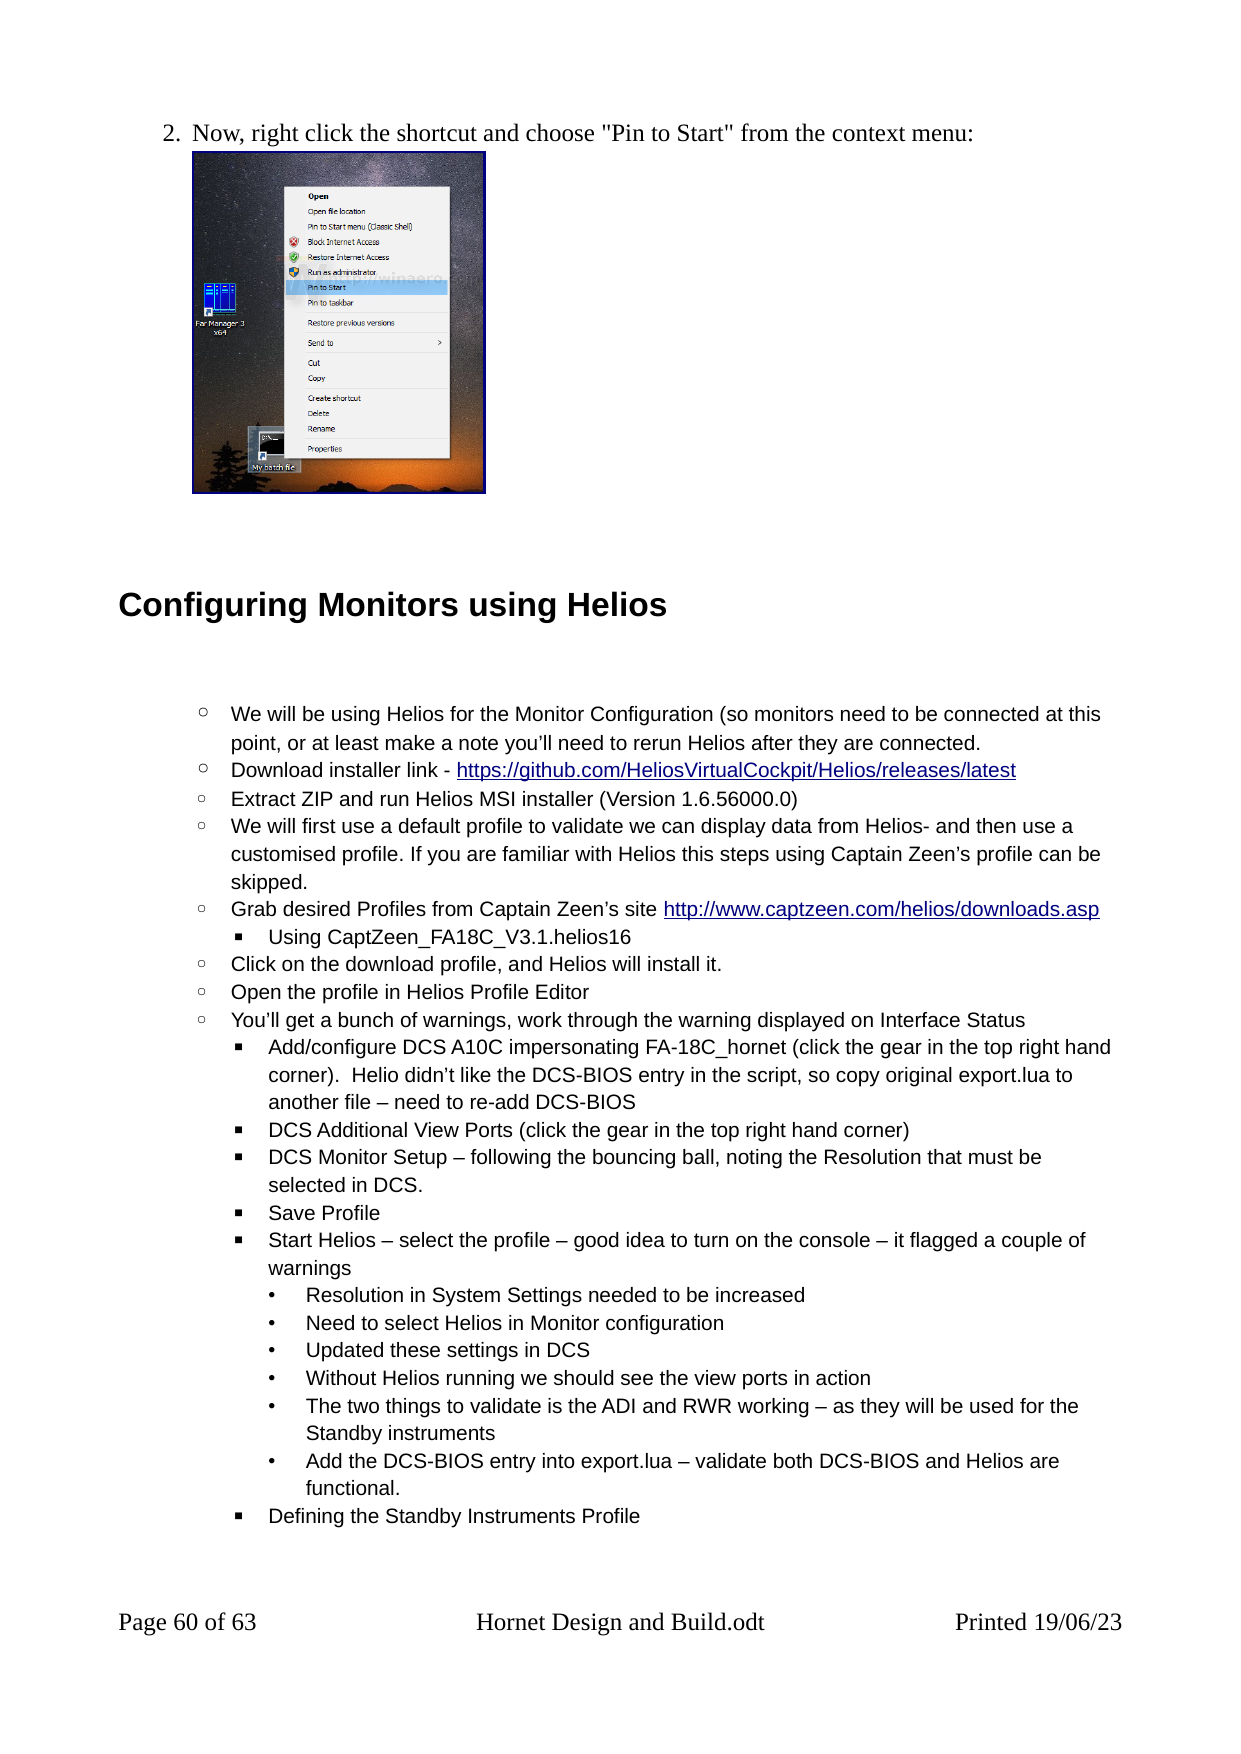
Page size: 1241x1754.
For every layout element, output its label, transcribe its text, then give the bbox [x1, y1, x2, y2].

list DCS Additional View Ports (click the gear in the top right hand corner) [231, 1118, 1122, 1142]
list Defining the Standby Instruments Profile [231, 1504, 1122, 1528]
list DCS Monitor Setup – following the bouncing ball, noting the Resolution that must be selected in DCS. [231, 1145, 1122, 1197]
list Add the DCS-BIOS entry into export.lua – validate both DCS-BIOS and Helios are functional. [268, 1448, 1122, 1500]
list Click on the download profile, and Helios will install it. [193, 952, 1122, 976]
list We will be using Helios for the Monitor Configuration (so monitors need to be connected at this point, or at least make a note you’ll need to rerun Helios after they are connected. [193, 702, 1122, 754]
list Open the profile in Helios Profile Editor [193, 980, 1122, 1004]
list The two things to validate is the ADI and RWR working – as they will be used for the Standby instruments [268, 1393, 1122, 1445]
list Using CaptZeen_FA18C_V3.1.helios16 [231, 924, 1122, 949]
list Grab desired Profiles from Captain Zeen’s site http://www.captzeen.com/helios/downloads.asp [193, 897, 1122, 921]
list Resolution in System Settings needed to be increased [268, 1283, 1122, 1307]
list We will first use a default profile to validate we can display data from Helios- and then use a customised profile. If you are familiar with Helios this steps using Captain Zeen’s profile can be skipped. [193, 814, 1122, 893]
subtitle Configuring Monitors using Helios [118, 585, 1122, 623]
list Without Helios running we should see the view ports in action [268, 1366, 1122, 1390]
list Need to select Helios in Monitor configuration [268, 1311, 1122, 1335]
list Now, right click the shortcut and choose "Pin to Start" from the context menu: [162, 118, 1122, 153]
list Add/configure DCS A10C impersonating FA-18C_hornet (click the gear in the top right hand corner). Helio didn’t like the DCS-BIOS entry in the script, so copy original export.lua to another file – need to re-add DCS-BIOS [231, 1035, 1122, 1114]
list Save Profile [231, 1200, 1122, 1224]
list Extract ZIP and run Helios MSI installer (Version 1.6.56000.0) [193, 787, 1122, 811]
picture [194, 153, 483, 492]
list Start Helios – select the profile – good idea to turn on the console – it flagged a couple of warnings [231, 1228, 1122, 1279]
list You’ll get a bunch of warnings, work through the warning displayed on Interface Status [193, 1007, 1122, 1031]
list Download installer link - https://github.com/HeliosVirtualCockpit/Helios/releases/latest [193, 758, 1122, 783]
list Updated these settings in DCS [268, 1338, 1122, 1362]
